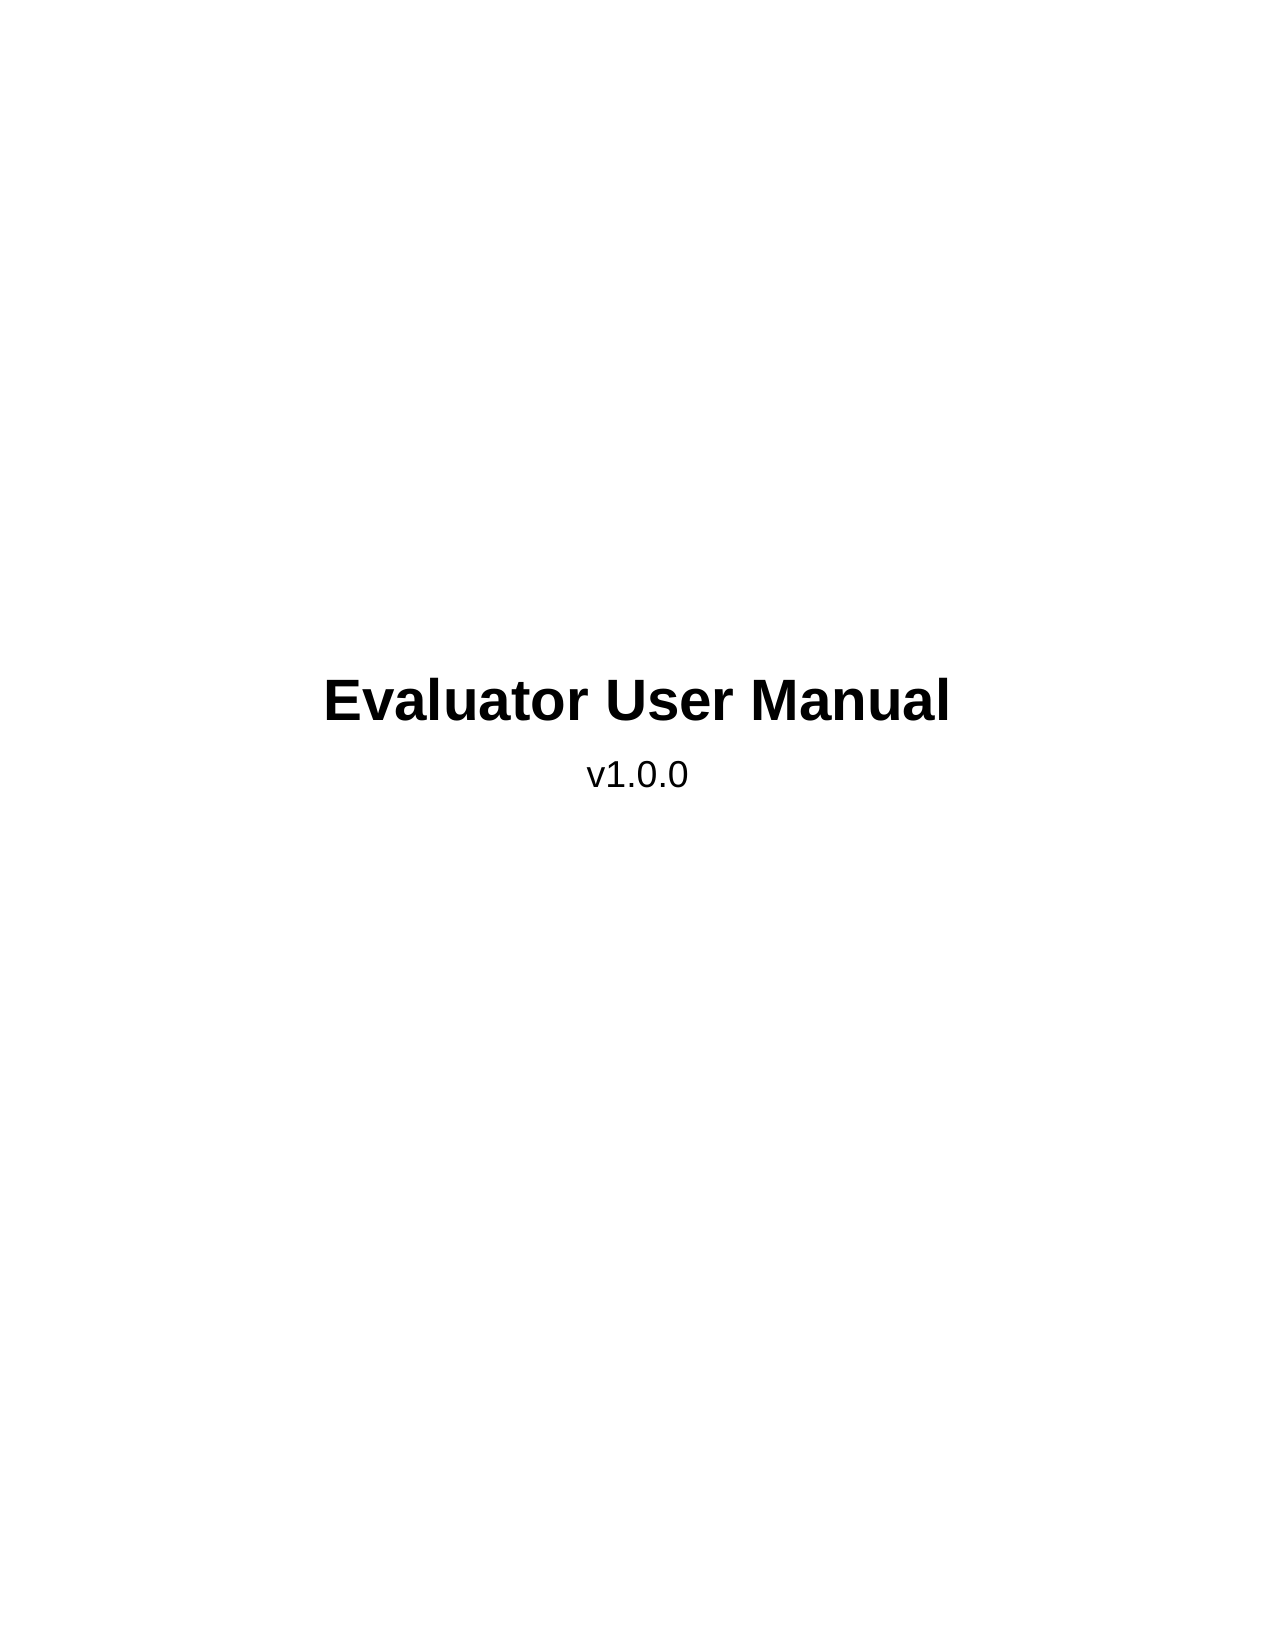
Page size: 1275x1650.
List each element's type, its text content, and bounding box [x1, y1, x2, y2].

subtitle v1.0.0 [118, 752, 1157, 795]
title Evaluator User Manual [118, 666, 1157, 733]
